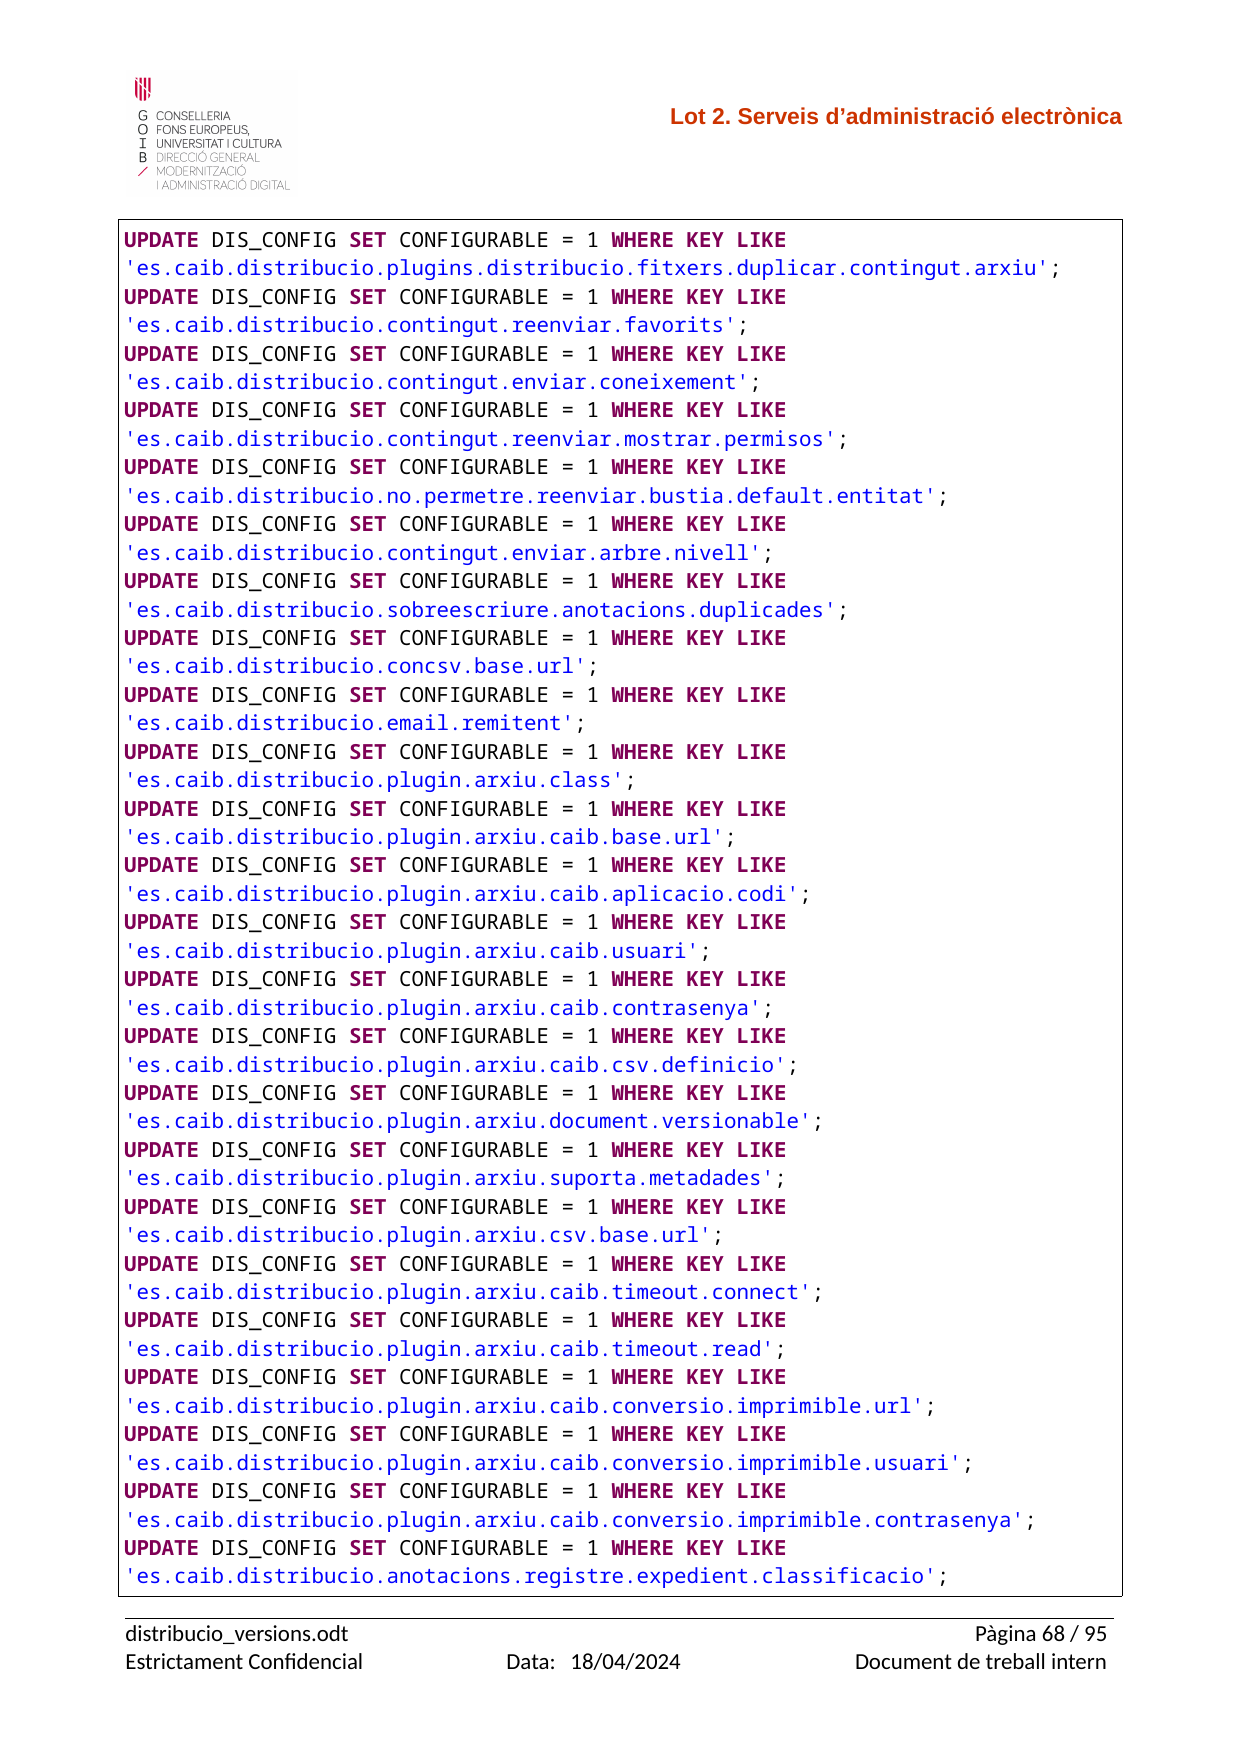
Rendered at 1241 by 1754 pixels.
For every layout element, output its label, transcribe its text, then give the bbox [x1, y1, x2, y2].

table_header UPDATE DIS_CONFIG SET CONFIGURABLE = 1 WHERE KEY LIKE 'es.caib.distribucio.plugins.distribucio.fitxers.duplicar.contingut.arxiu'; UPDATE DIS_CONFIG SET CONFIGURABLE = 1 WHERE KEY LIKE 'es.caib.distribucio.contingut.reenviar.favorits'; UPDATE DIS_CONFIG SET CONFIGURABLE = 1 WHERE KEY LIKE 'es.caib.distribucio.contingut.enviar.coneixement'; UPDATE DIS_CONFIG SET CONFIGURABLE = 1 WHERE KEY LIKE 'es.caib.distribucio.contingut.reenviar.mostrar.permisos'; UPDATE DIS_CONFIG SET CONFIGURABLE = 1 WHERE KEY LIKE 'es.caib.distribucio.no.permetre.reenviar.bustia.default.entitat'; UPDATE DIS_CONFIG SET CONFIGURABLE = 1 WHERE KEY LIKE 'es.caib.distribucio.contingut.enviar.arbre.nivell'; UPDATE DIS_CONFIG SET CONFIGURABLE = 1 WHERE KEY LIKE 'es.caib.distribucio.sobreescriure.anotacions.duplicades'; UPDATE DIS_CONFIG SET CONFIGURABLE = 1 WHERE KEY LIKE 'es.caib.distribucio.concsv.base.url'; UPDATE DIS_CONFIG SET CONFIGURABLE = 1 WHERE KEY LIKE 'es.caib.distribucio.email.remitent'; UPDATE DIS_CONFIG SET CONFIGURABLE = 1 WHERE KEY LIKE 'es.caib.distribucio.plugin.arxiu.class'; UPDATE DIS_CONFIG SET CONFIGURABLE = 1 WHERE KEY LIKE 'es.caib.distribucio.plugin.arxiu.caib.base.url'; UPDATE DIS_CONFIG SET CONFIGURABLE = 1 WHERE KEY LIKE 'es.caib.distribucio.plugin.arxiu.caib.aplicacio.codi'; UPDATE DIS_CONFIG SET CONFIGURABLE = 1 WHERE KEY LIKE 'es.caib.distribucio.plugin.arxiu.caib.usuari'; UPDATE DIS_CONFIG SET CONFIGURABLE = 1 WHERE KEY LIKE 'es.caib.distribucio.plugin.arxiu.caib.contrasenya'; UPDATE DIS_CONFIG SET CONFIGURABLE = 1 WHERE KEY LIKE 'es.caib.distribucio.plugin.arxiu.caib.csv.definicio'; UPDATE DIS_CONFIG SET CONFIGURABLE = 1 WHERE KEY LIKE 'es.caib.distribucio.plugin.arxiu.document.versionable'; UPDATE DIS_CONFIG SET CONFIGURABLE = 1 WHERE KEY LIKE 'es.caib.distribucio.plugin.arxiu.suporta.metadades'; UPDATE DIS_CONFIG SET CONFIGURABLE = 1 WHERE KEY LIKE 'es.caib.distribucio.plugin.arxiu.csv.base.url'; UPDATE DIS_CONFIG SET CONFIGURABLE = 1 WHERE KEY LIKE 'es.caib.distribucio.plugin.arxiu.caib.timeout.connect'; UPDATE DIS_CONFIG SET CONFIGURABLE = 1 WHERE KEY LIKE 'es.caib.distribucio.plugin.arxiu.caib.timeout.read'; UPDATE DIS_CONFIG SET CONFIGURABLE = 1 WHERE KEY LIKE 'es.caib.distribucio.plugin.arxiu.caib.conversio.imprimible.url'; UPDATE DIS_CONFIG SET CONFIGURABLE = 1 WHERE KEY LIKE 'es.caib.distribucio.plugin.arxiu.caib.conversio.imprimible.usuari'; UPDATE DIS_CONFIG SET CONFIGURABLE = 1 WHERE KEY LIKE 'es.caib.distribucio.plugin.arxiu.caib.conversio.imprimible.contrasenya'; UPDATE DIS_CONFIG SET CONFIGURABLE = 1 WHERE KEY LIKE 'es.caib.distribucio.anotacions.registre.expedient.classificacio'; [119, 220, 1122, 1596]
picture [126, 70, 299, 197]
